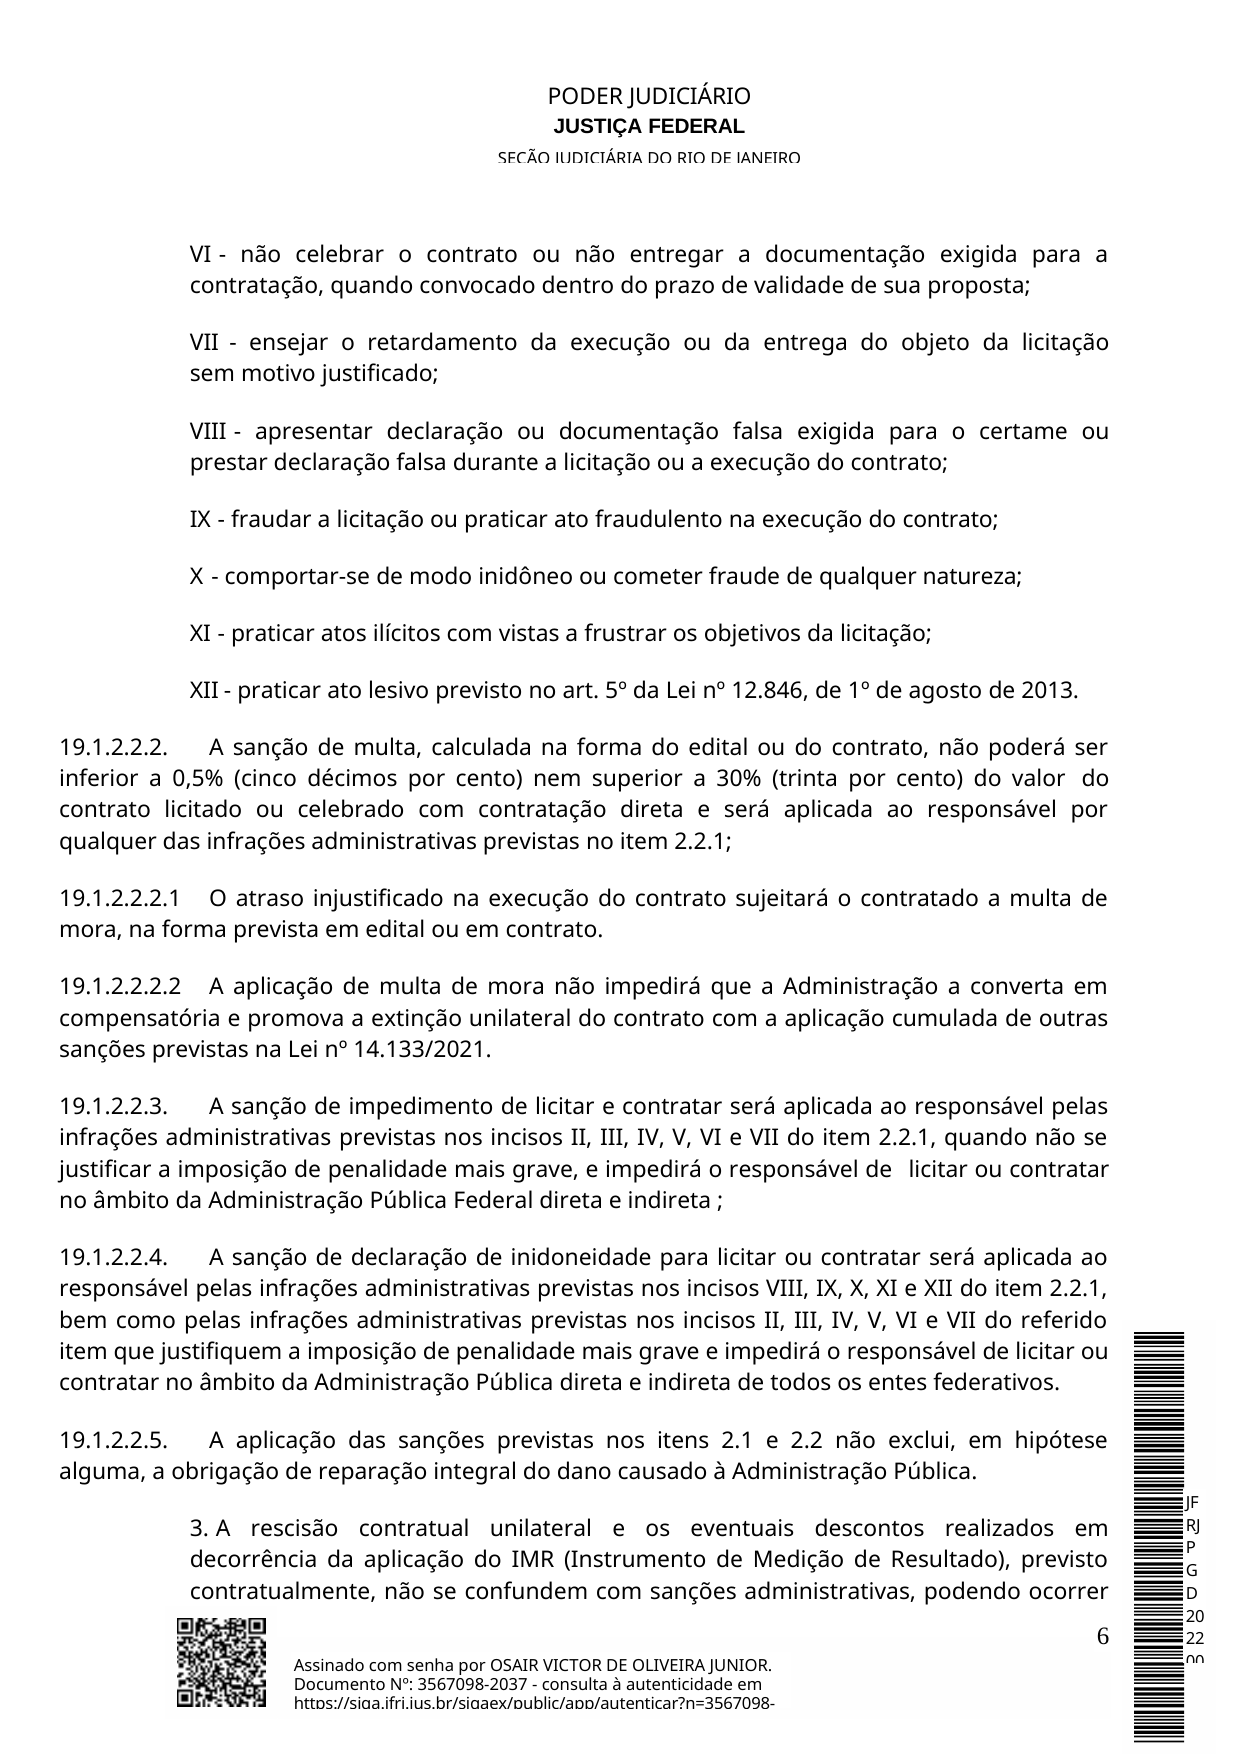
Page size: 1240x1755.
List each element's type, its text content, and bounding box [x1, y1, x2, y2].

list - comportar-se de modo inidôneo ou cometer fraude de qualquer natureza; [189, 560, 1195, 591]
list A aplicação das sanções previstas nos itens 2.1 e 2.2 não exclui, em hipótese alguma, a obrigação de reparação integral do dano causado à Administração Pública. [59, 1424, 1109, 1486]
list - fraudar a licitação ou praticar ato fraudulento na execução do contrato; [189, 503, 1195, 534]
list A aplicação de multa de mora não impedirá que a Administração a converta em compensatória e promova a extinção unilateral do contrato com a aplicação cumulada de outras sanções previstas na Lei nº 14.133/2021. [59, 970, 1109, 1064]
list - ensejar o retardamento da execução ou da entrega do objeto da licitação sem motivo justificado; [189, 326, 1109, 389]
list A sanção de multa, calculada na forma do edital ou do contrato, não poderá ser inferior a 0,5% (cinco décimos por cento) nem superior a 30% (trinta por cento) do valor do contrato licitado ou celebrado com contratação direta e será aplicada ao responsável por qualquer das infrações administrativas previstas no item 2.2.1; [59, 731, 1109, 856]
list - praticar ato lesivo previsto no art. 5º da Lei nº 12.846, de 1º de agosto de 2013. [189, 674, 1195, 705]
list - apresentar declaração ou documentação falsa exigida para o certame ou prestar declaração falsa durante a licitação ou a execução do contrato; [189, 414, 1109, 477]
list JFRJPGD202200034A [1186, 1491, 1206, 1663]
list A rescisão contratual unilateral e os eventuais descontos realizados em decorrência da aplicação do IMR (Instrumento de Medição de Resultado), previsto contratualmente, não se confundem com sanções administrativas, podendo ocorrer [189, 1512, 1109, 1606]
list A sanção de declaração de inidoneidade para licitar ou contratar será aplicada ao responsável pelas infrações administrativas previstas nos incisos VIII, IX, X, XI e XII do item 2.2.1, bem como pelas infrações administrativas previstas nos incisos II, III, IV, V, VI e VII do referido item que justifiquem a imposição de penalidade mais grave e impedirá o responsável de licitar ou contratar no âmbito da Administração Pública direta e indireta de todos os entes federativos. [59, 1241, 1109, 1397]
list [1183, 1489, 1206, 1663]
list O atraso injustificado na execução do contrato sujeitará o contratado a multa de mora, na forma prevista em edital ou em contrato. [59, 882, 1109, 944]
list - não celebrar o contrato ou não entregar a documentação exigida para a contratação, quando convocado dentro do prazo de validade de sua proposta; [189, 238, 1109, 300]
list - praticar atos ilícitos com vistas a frustrar os objetivos da licitação; [189, 617, 1195, 648]
list A sanção de impedimento de licitar e contratar será aplicada ao responsável pelas infrações administrativas previstas nos incisos II, III, IV, V, VI e VII do item 2.2.1, quando não se justificar a imposição de penalidade mais grave, e impedirá o responsável de licitar ou contratar no âmbito da Administração Pública Federal direta e indireta ; [59, 1090, 1109, 1215]
